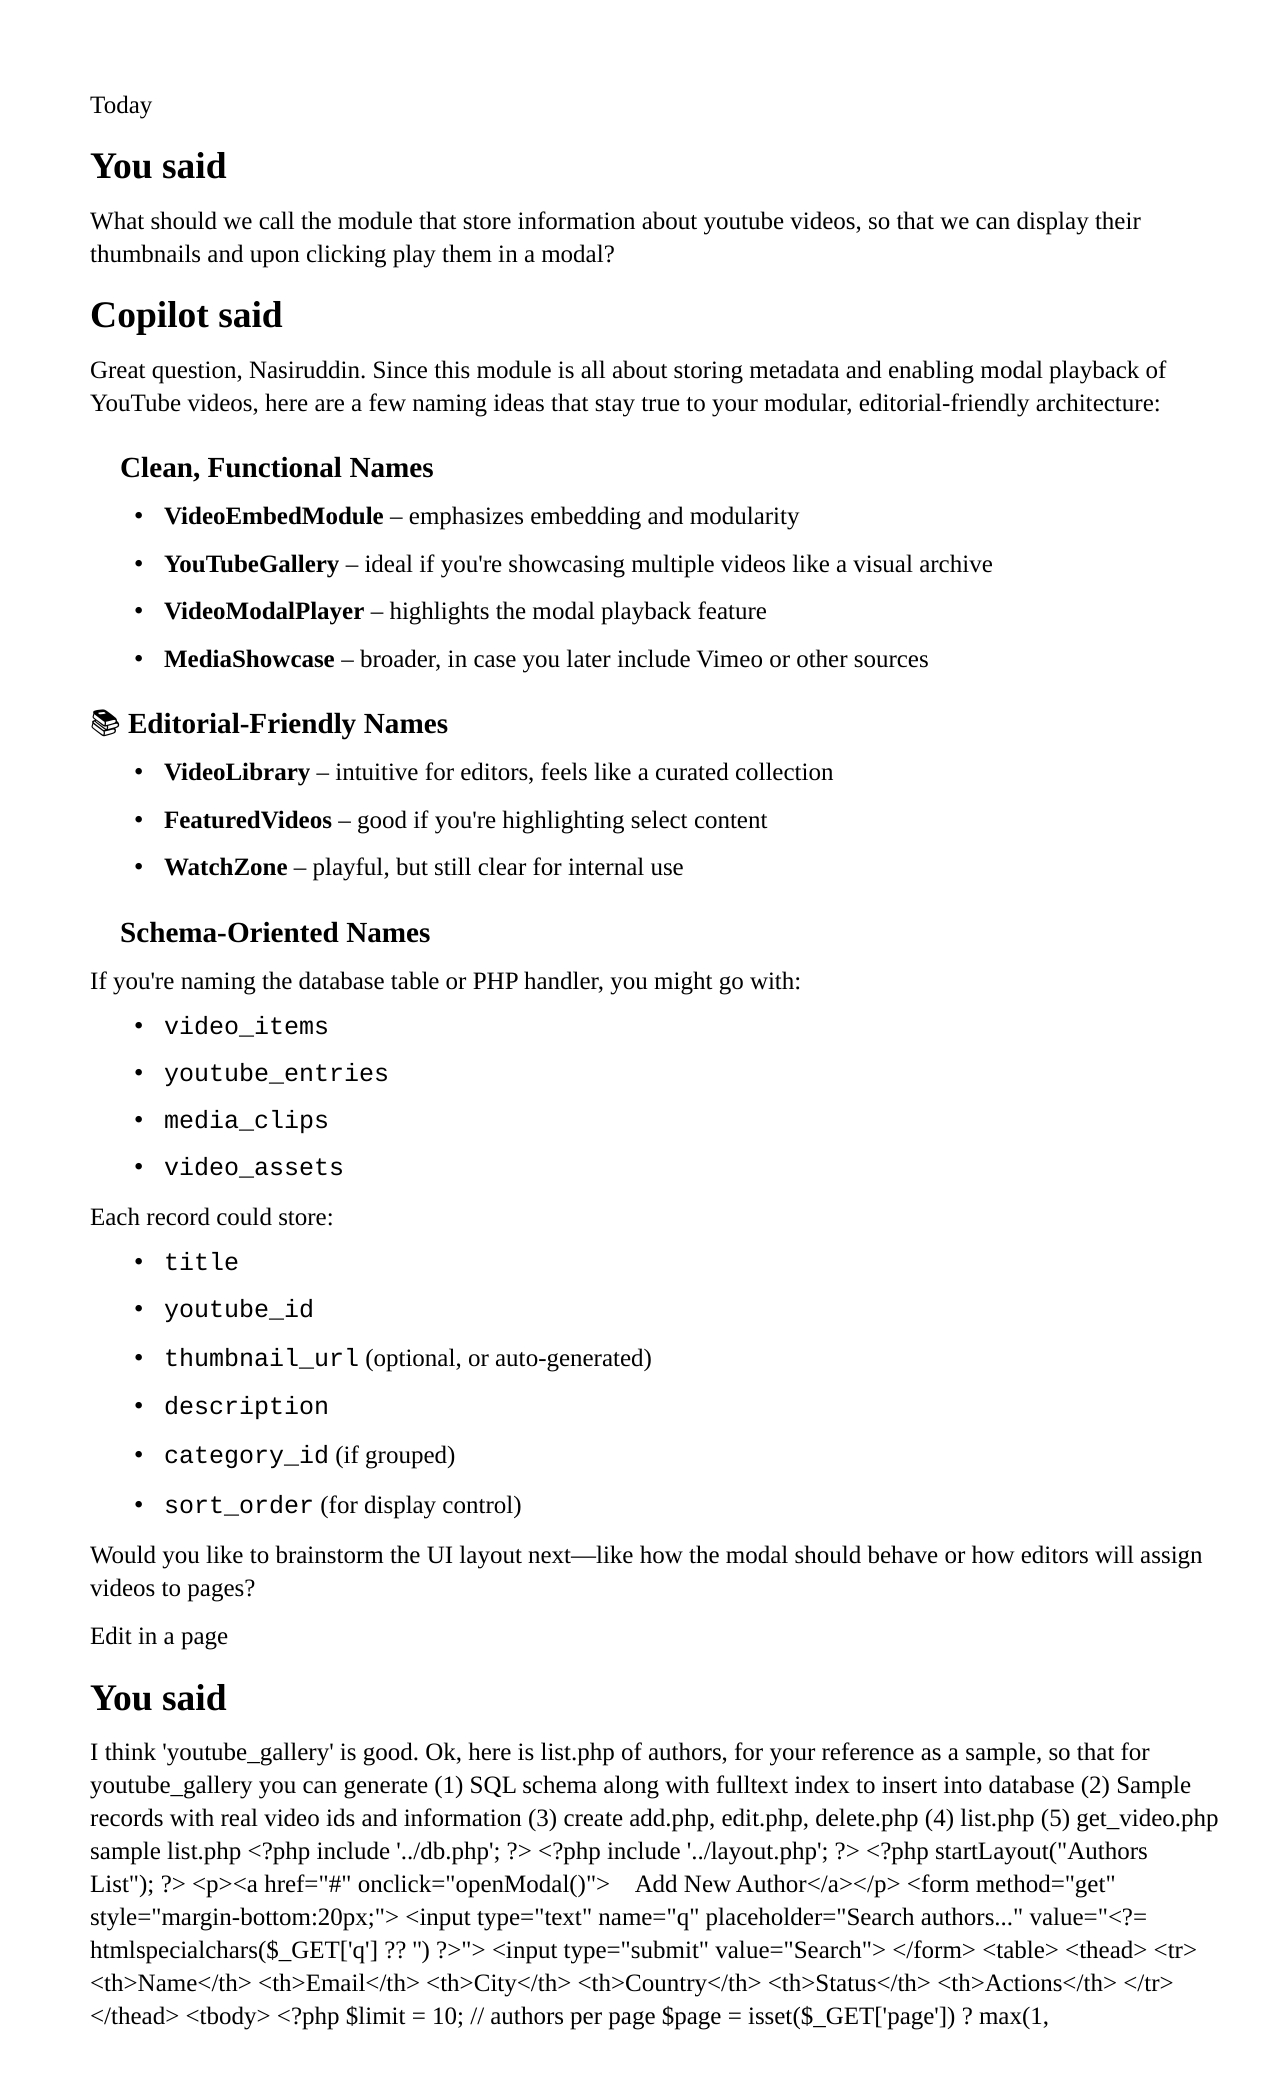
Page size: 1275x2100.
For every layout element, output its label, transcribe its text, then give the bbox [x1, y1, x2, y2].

list video_items [134, 1013, 1230, 1042]
text Edit in a page [90, 1621, 1230, 1650]
list title [134, 1249, 1230, 1278]
list VideoLibrary – intuitive for editors, feels like a curated collection [134, 757, 1230, 786]
list MediaShowcase – broader, in case you later include Vimeo or other sources [134, 644, 1230, 673]
list category_id (if grouped) [134, 1441, 1230, 1471]
subtitle 🧱 Schema-Oriented Names [90, 915, 1230, 948]
subtitle You said [90, 144, 1230, 187]
list thumbnail_url (optional, or auto-generated) [134, 1343, 1230, 1374]
text Today [90, 90, 1230, 119]
text Each record could store: [90, 1202, 1230, 1230]
list video_assets [134, 1154, 1230, 1183]
list youtube_id [134, 1296, 1230, 1325]
text I think 'youtube_gallery' is good. Ok, here is list.php of authors, for your reference as a sample, so that for youtube_gallery you can generate (1) SQL schema along with fulltext index to insert into database (2) Sample records with real video ids and information (3) create add.php, edit.php, delete.php (4) list.php (5) get_video.php sample list.php <?php include '../db.php'; ?> <?php include '../layout.php'; ?> <?php startLayout("Authors List"); ?> <p><a href="#" onclick="openModal()">➕ Add New Author</a></p> <form method="get" style="margin-bottom:20px;"> <input type="text" name="q" placeholder="Search authors..." value="<?= htmlspecialchars($_GET['q'] ?? '') ?>"> <input type="submit" value="Search"> </form> <table> <thead> <tr> <th>Name</th> <th>Email</th> <th>City</th> <th>Country</th> <th>Status</th> <th>Actions</th> </tr> </thead> <tbody> <?php $limit = 10; // authors per page $page = isset($_GET['page']) ? max(1, [90, 1737, 1230, 2030]
list WatchZone – playful, but still clear for internal use [134, 852, 1230, 881]
list description [134, 1393, 1230, 1422]
list media_clips [134, 1107, 1230, 1136]
text If you're naming the database table or PHP handler, you might go with: [90, 966, 1230, 994]
list VideoModalPlayer – highlights the modal playback feature [134, 596, 1230, 625]
subtitle 🔧 Clean, Functional Names [90, 450, 1230, 484]
subtitle You said [90, 1675, 1230, 1718]
list VideoEmbedModule – emphasizes embedding and modularity [134, 501, 1230, 530]
list sort_order (for display control) [134, 1491, 1230, 1521]
text Would you like to brainstorm the UI layout next—like how the modal should behave or how editors will assign videos to pages? [90, 1541, 1230, 1602]
subtitle 📚 Editorial-Friendly Names [90, 706, 1230, 740]
text Great question, Nasiruddin. Since this module is all about storing metadata and enabling modal playback of YouTube videos, here are a few naming ideas that stay true to your modular, editorial-friendly architecture: [90, 355, 1230, 417]
list YouTubeGallery – ideal if you're showcasing multiple videos like a visual archive [134, 549, 1230, 578]
text What should we call the module that store information about youtube videos, so that we can display their thumbnails and upon clicking play them in a modal? [90, 206, 1230, 268]
list youtube_entries [134, 1060, 1230, 1089]
subtitle Copilot said [90, 293, 1230, 336]
list FeaturedVideos – good if you're highlighting select content [134, 805, 1230, 834]
